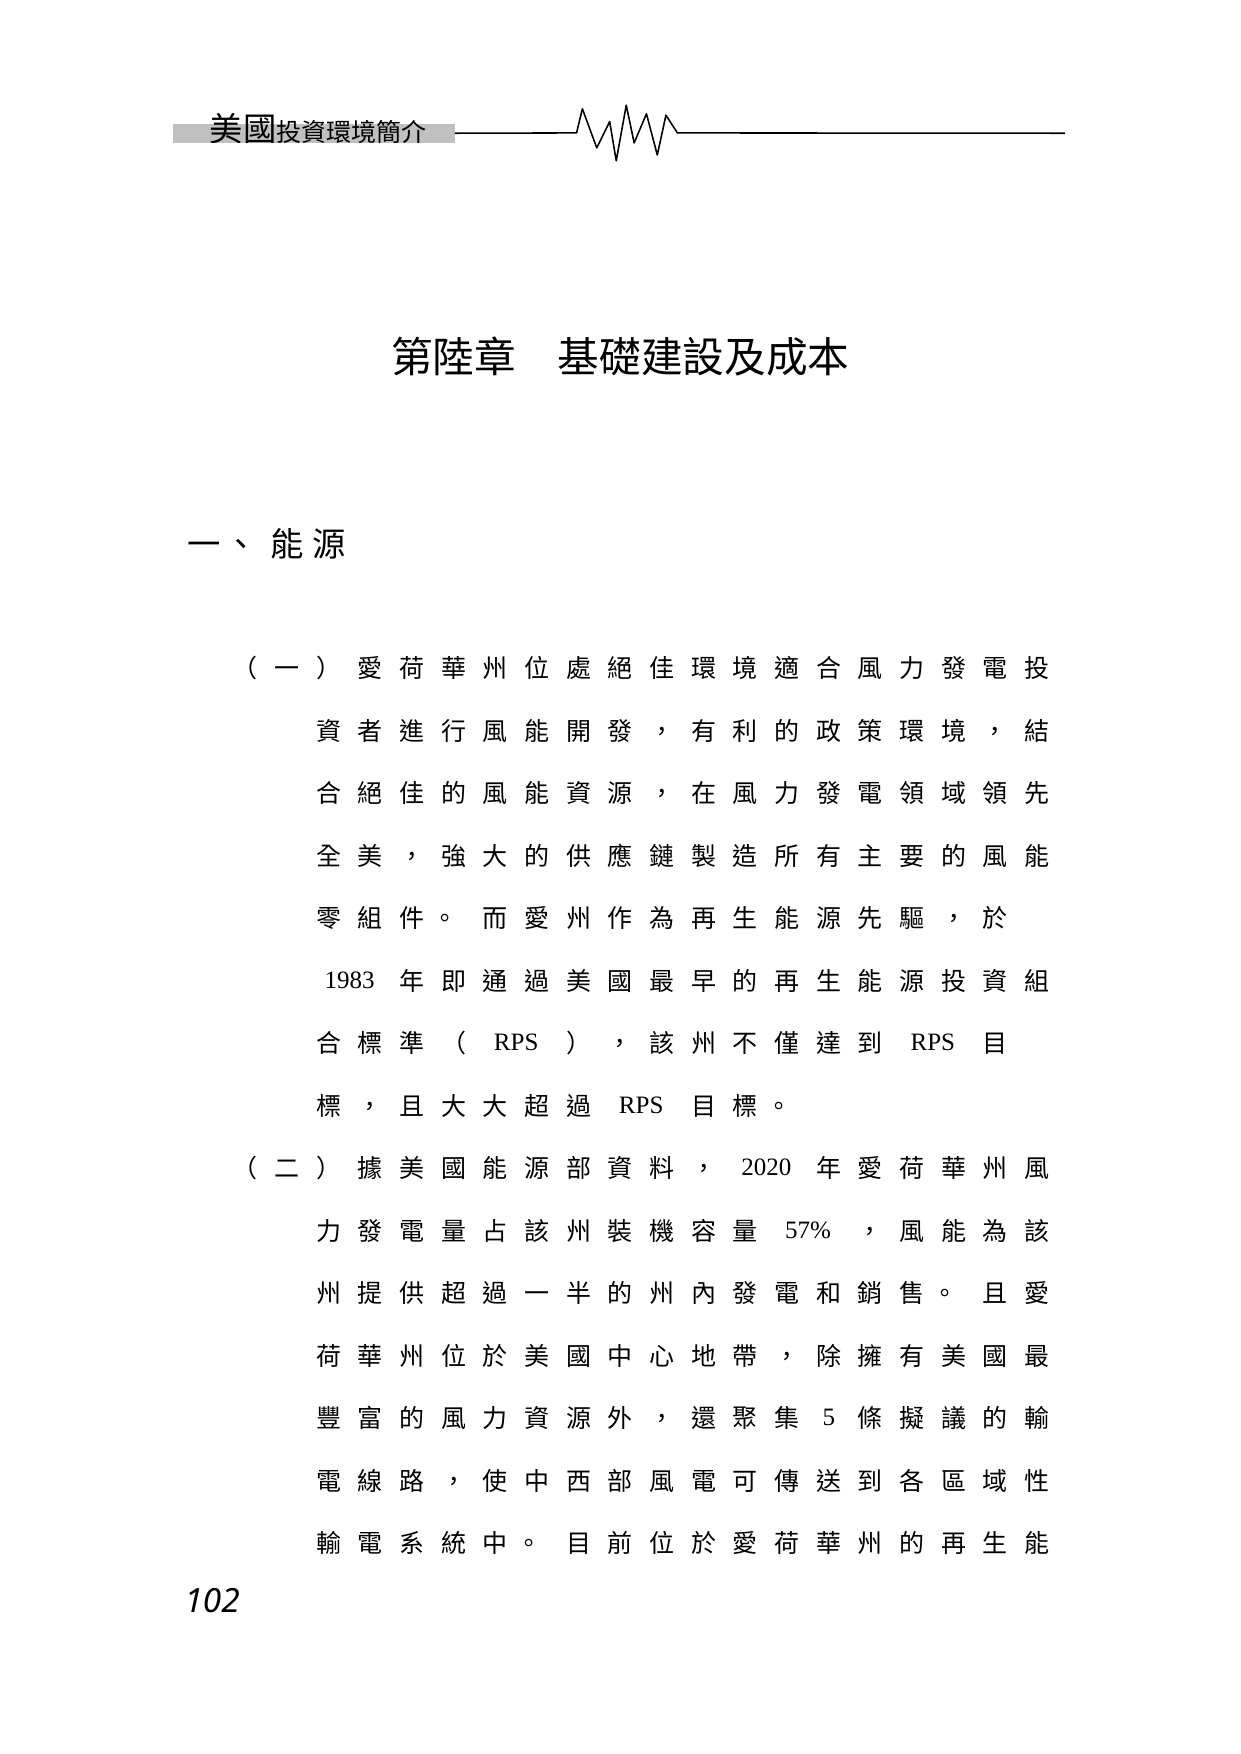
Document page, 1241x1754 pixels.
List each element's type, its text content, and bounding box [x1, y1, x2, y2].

text 第陸章 基礎建設及成本 [183, 313, 1058, 375]
text （一）愛荷華州位處絕佳環境適合風力發電投資者進行風能開發，有利的政策環境，結合絕佳的風能資源，在風力發電領域領先全美，強大的供應鏈製造所有主要的風能零組件。而愛州作為再生能源先驅，於1983年即通過美國最早的再生能源投資組合標準（RPS），該州不僅達到RPS目標，且大大超過RPS目標。 [207, 625, 1058, 1125]
text 一、能源 [183, 500, 1058, 563]
text （二）據美國能源部資料，2020年愛荷華州風力發電量占該州裝機容量57%，風能為該州提供超過一半的州內發電和銷售。且愛荷華州位於美國中心地帶，除擁有美國最豐富的風力資源外，還聚集5條擬議的輸電線路，使中西部風電可傳送到各區域性輸電系統中。目前位於愛荷華州的再生能 [207, 1125, 1058, 1563]
